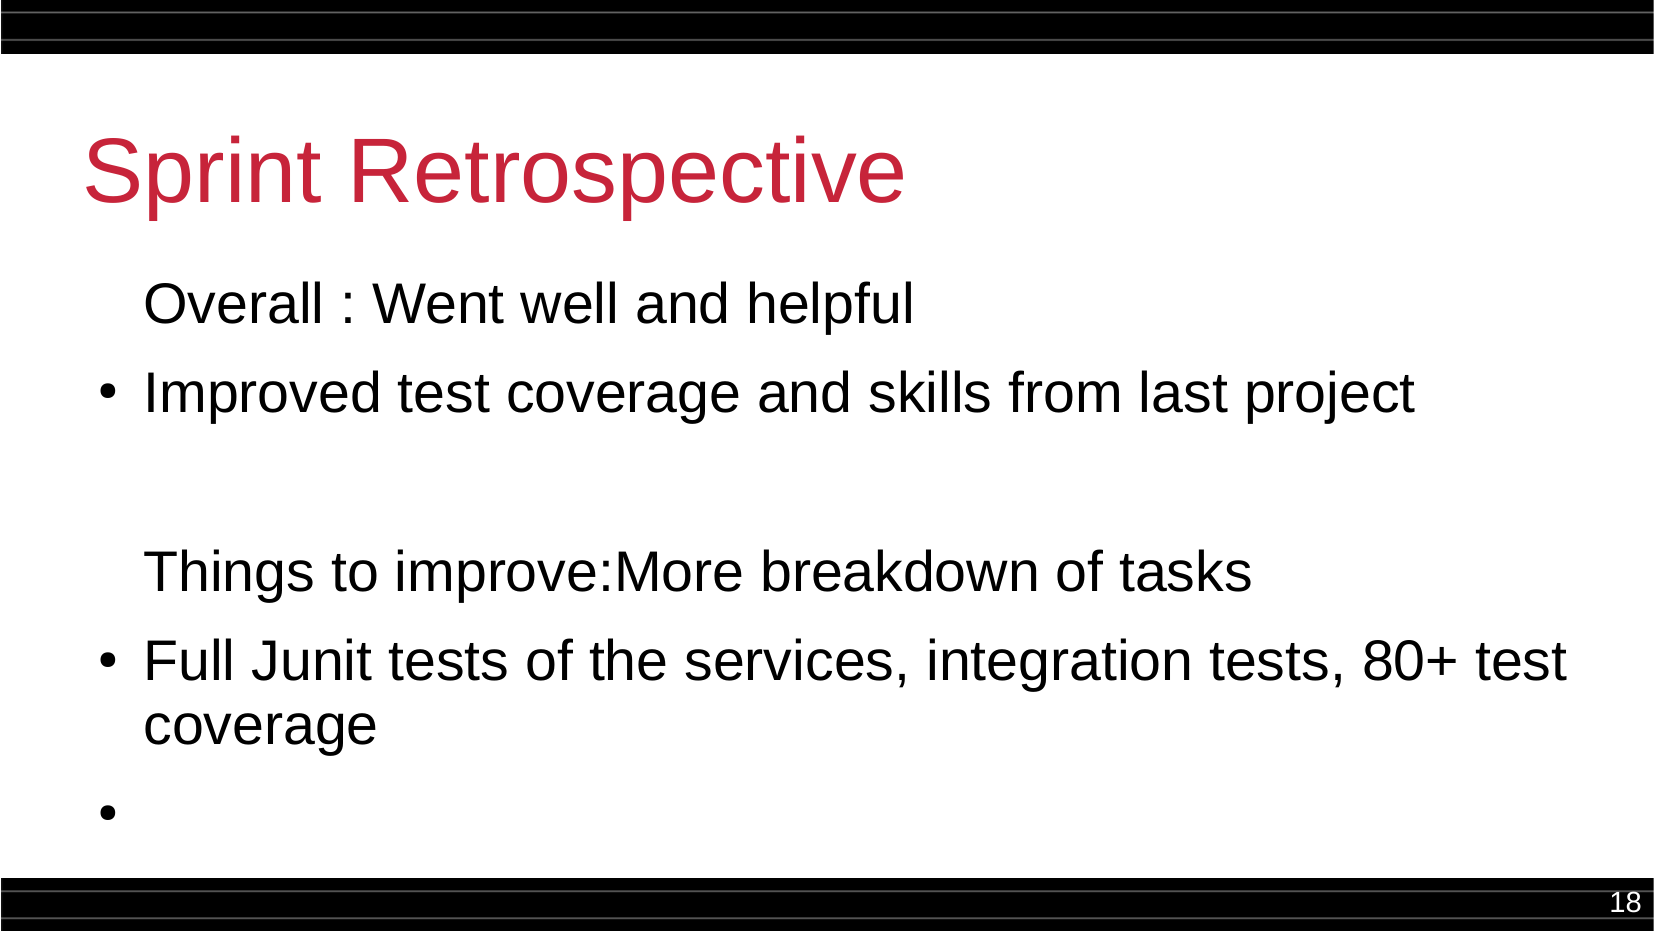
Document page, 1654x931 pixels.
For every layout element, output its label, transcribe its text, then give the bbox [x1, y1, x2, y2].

title Sprint Retrospective [82, 92, 1571, 249]
list Overall : Went well and helpful Improved test coverage and skills from last project Things to improve:More breakdown of tasks Full Junit tests of the services, integration tests, 80+ test coverage [82, 271, 1571, 758]
picture [1, 0, 1654, 54]
picture [1, 878, 1654, 931]
